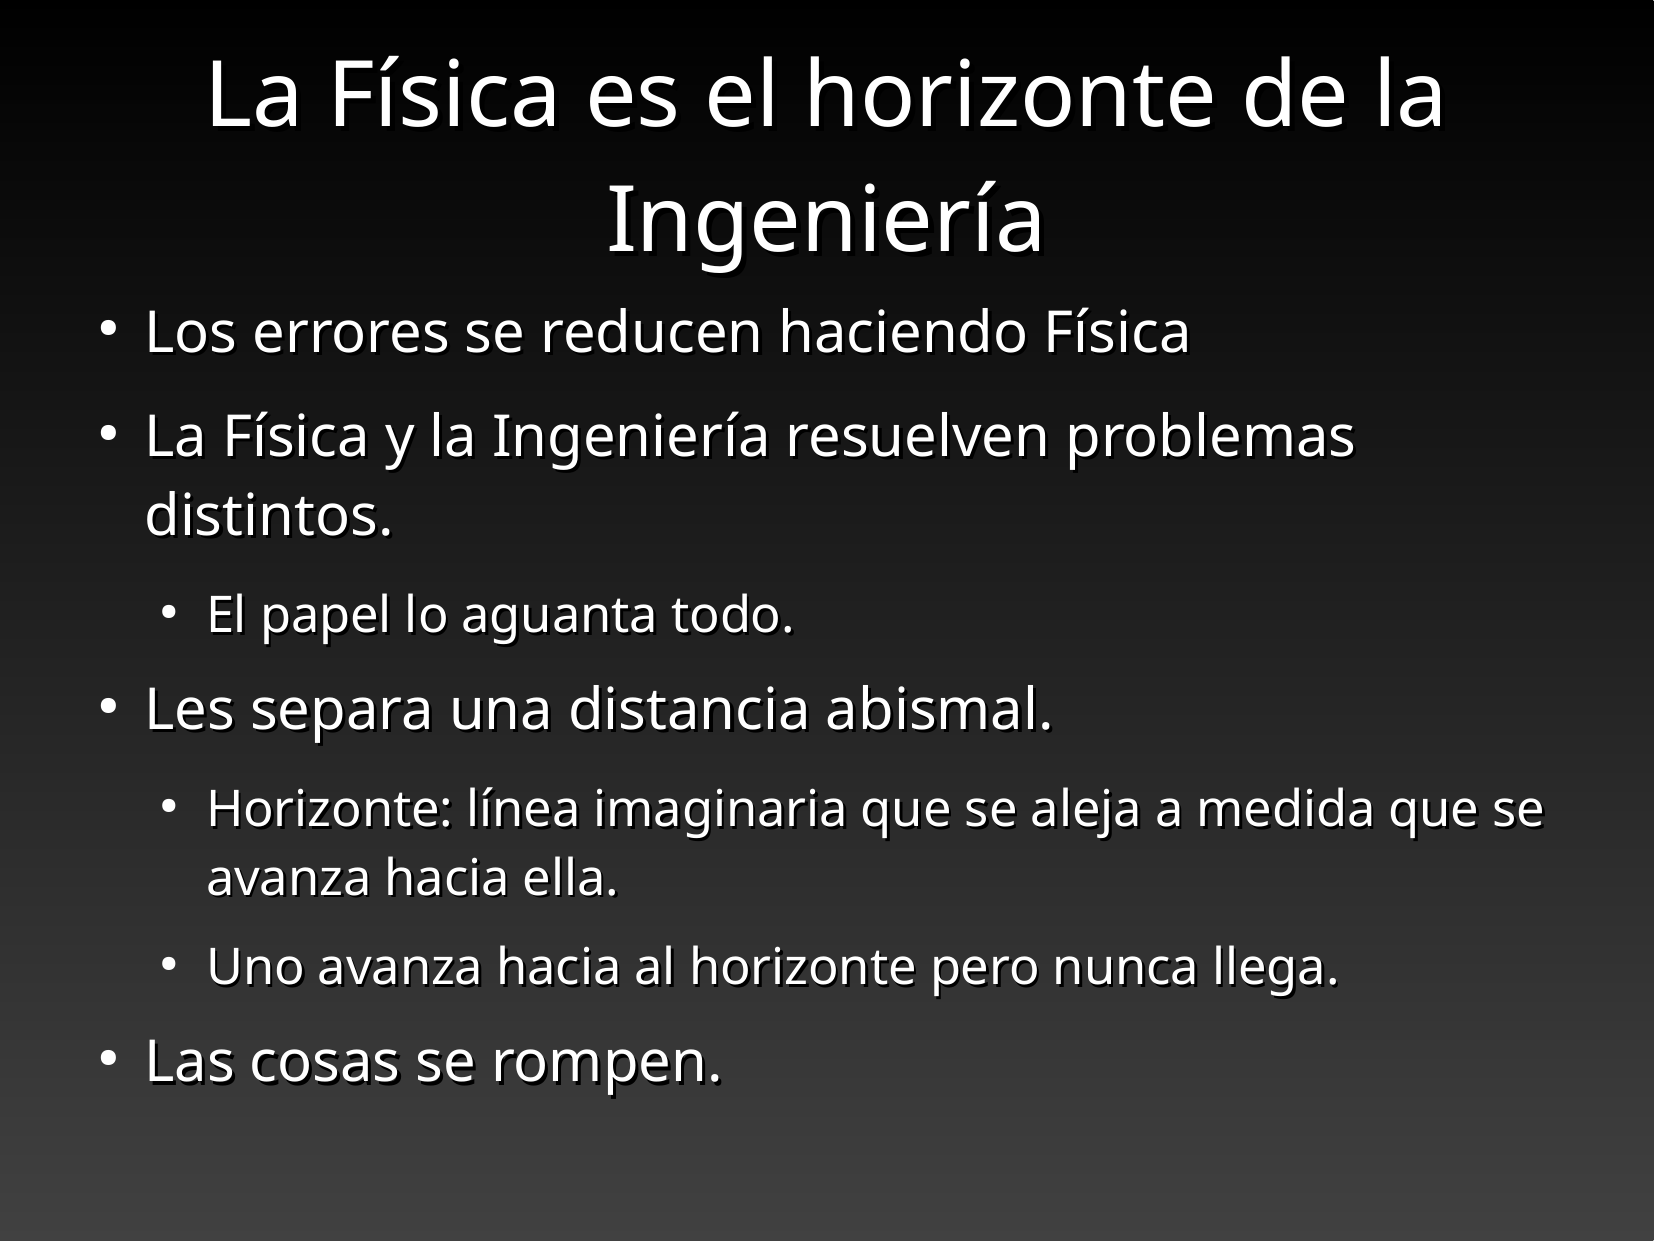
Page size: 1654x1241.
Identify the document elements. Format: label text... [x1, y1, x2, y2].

title La Física es el horizonte de la Ingeniería [82, 45, 1571, 261]
list Los errores se reducen haciendo Física La Física y la Ingeniería resuelven problemas distintos. El papel lo aguanta todo. Les separa una distancia abismal. Horizonte: línea imaginaria que se aleja a medida que se avanza hacia ella. Uno avanza hacia al horizonte pero nunca llega. Las cosas se rompen. [82, 290, 1571, 1109]
